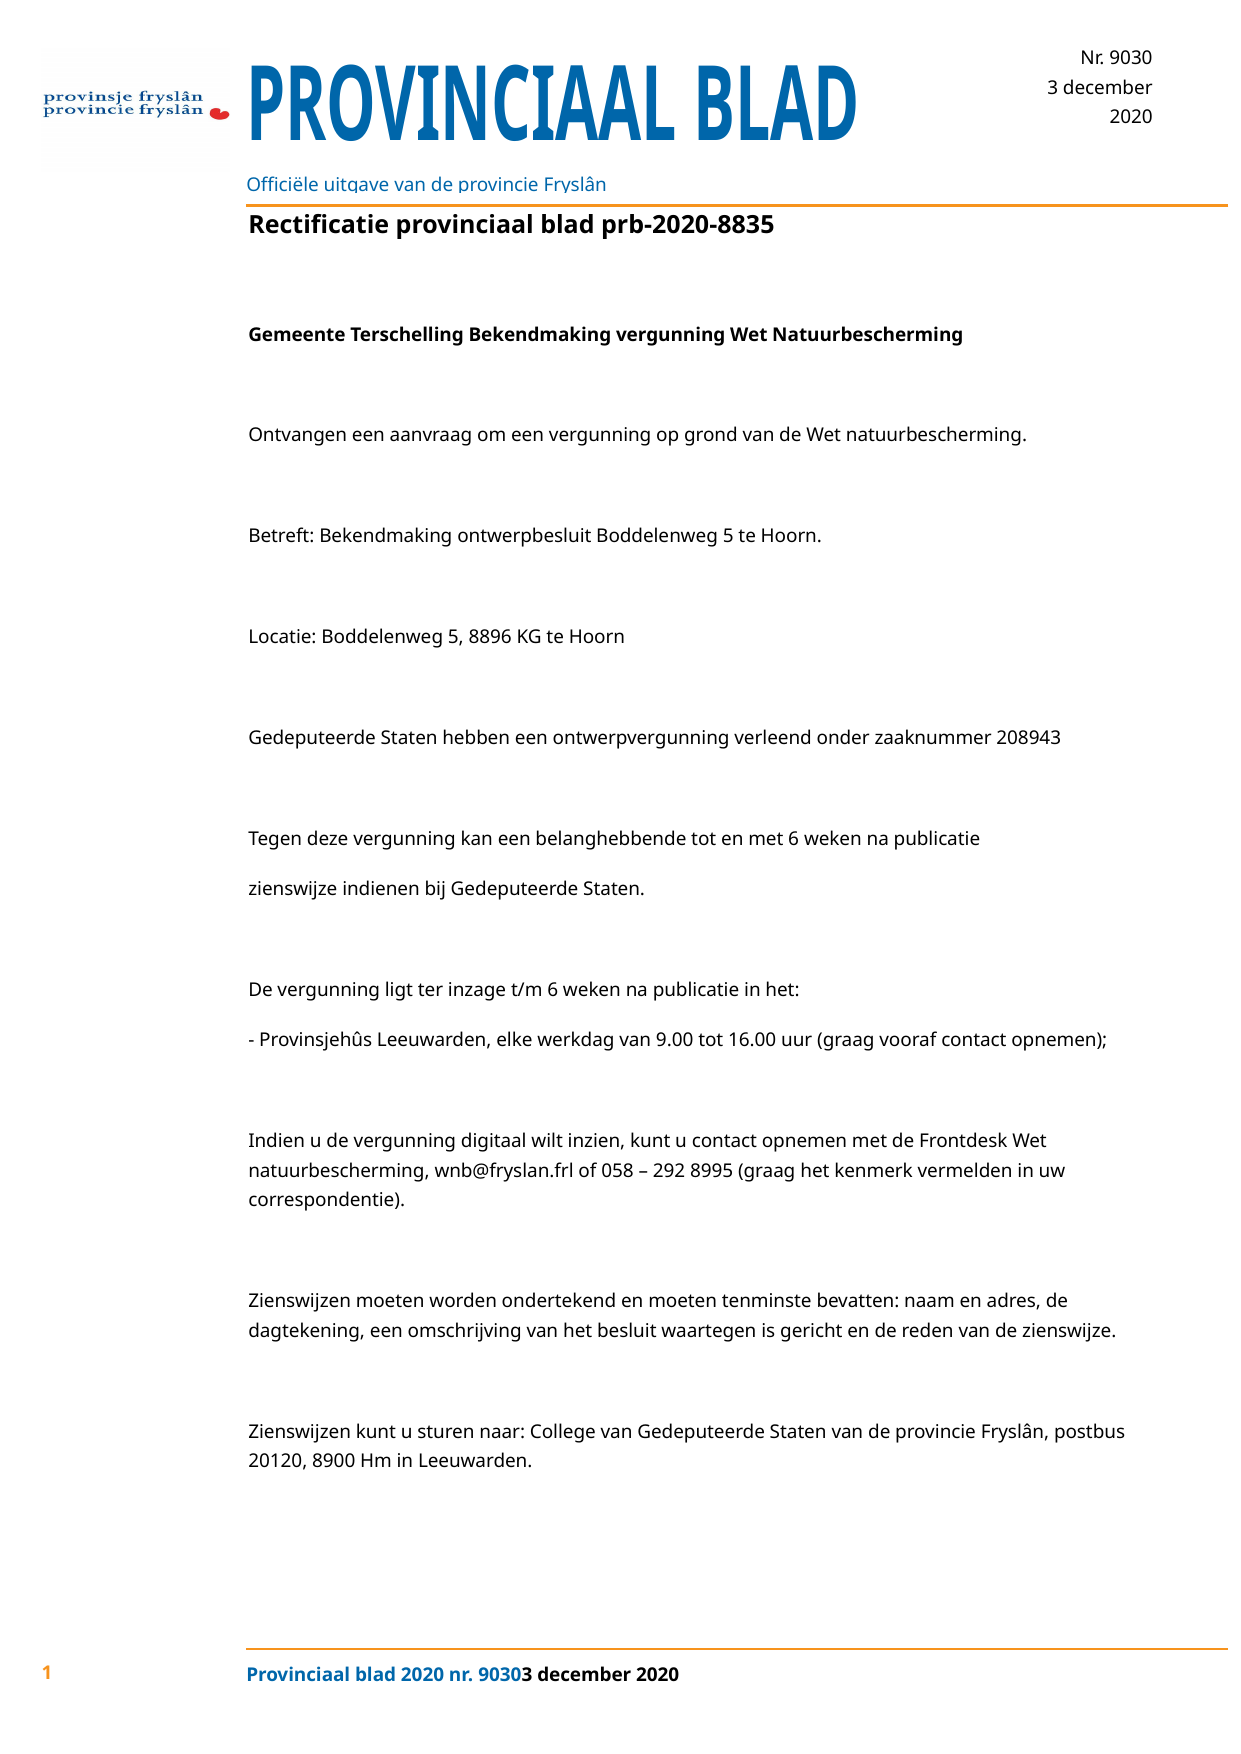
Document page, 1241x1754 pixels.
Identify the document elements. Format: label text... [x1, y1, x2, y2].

text Zienswijzen kunt u sturen naar: College van Gedeputeerde Staten van de provincie Fryslân, postbus 20120, 8900 Hm in Leeuwarden. [248, 1418, 1152, 1473]
text Betreft: Bekendmaking ontwerpbesluit Boddelenweg 5 te Hoorn. [248, 522, 1152, 548]
text - Provinsjehûs Leeuwarden, elke werkdag van 9.00 tot 16.00 uur (graag vooraf contact opnemen); [248, 1027, 1152, 1052]
text Tegen deze vergunning kan een belanghebbende tot en met 6 weken na publicatie [248, 825, 1152, 851]
text Ontvangen een aanvraag om een vergunning op grond van de Wet natuurbescherming. [248, 422, 1152, 447]
text zienswijze indienen bij Gedeputeerde Staten. [248, 875, 1152, 901]
text Gedeputeerde Staten hebben een ontwerpvergunning verleend onder zaaknummer 208943 [248, 724, 1152, 750]
text Zienswijzen moeten worden ondertekend en moeten tenminste bevatten: naam en adres, de dagtekening, een omschrijving van het besluit waartegen is gericht en de reden van de zienswijze. [248, 1287, 1152, 1343]
picture [41, 47, 231, 172]
text De vergunning ligt ter inzage t/m 6 weken na publicatie in het: [248, 976, 1152, 1002]
text Locatie: Boddelenweg 5, 8896 KG te Hoorn [248, 623, 1152, 649]
text Indien u de vergunning digitaal wilt inzien, kunt u contact opnemen met de Frontdesk Wet natuurbescherming, wnb@fryslan.frl of 058 – 292 8995 (graag het kenmerk vermelden in uw correspondentie). [248, 1127, 1152, 1212]
text Rectificatie provinciaal blad prb-2020-8835 [248, 207, 1152, 241]
text Gemeente Terschelling Bekendmaking vergunning Wet Natuurbescherming [248, 321, 1152, 346]
